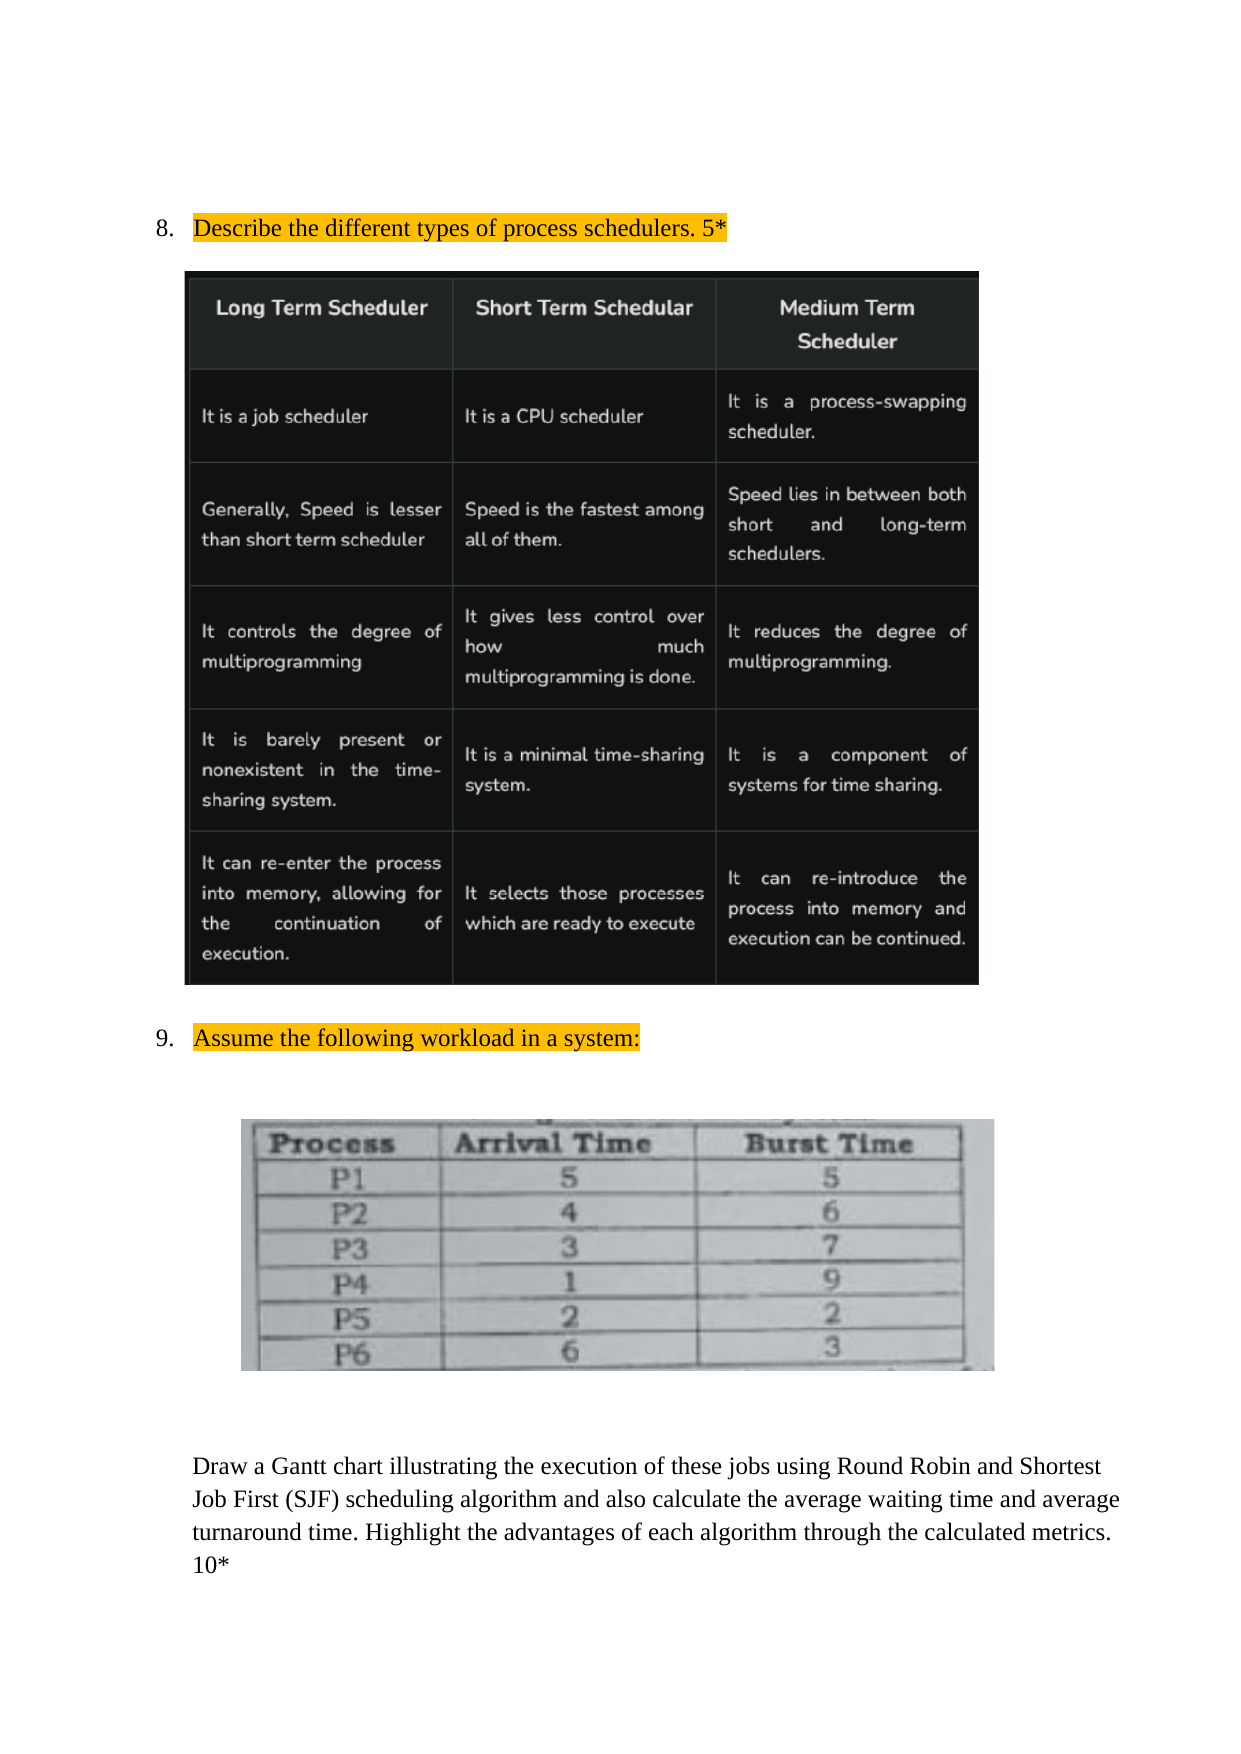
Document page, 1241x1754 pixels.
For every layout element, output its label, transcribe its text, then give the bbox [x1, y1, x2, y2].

list Describe the different types of process schedulers. 5* [156, 213, 1122, 242]
picture [184, 271, 979, 985]
list Assume the following workload in a system: [156, 1023, 1122, 1051]
text Draw a Gantt chart illustrating the execution of these jobs using Round Robin and Shortest Job First (SJF) scheduling algorithm and also calculate the average waiting time and average turnaround time. Highlight the advantages of each algorithm through the calculated metrics. 10* [192, 1451, 1122, 1579]
picture [241, 1119, 995, 1371]
